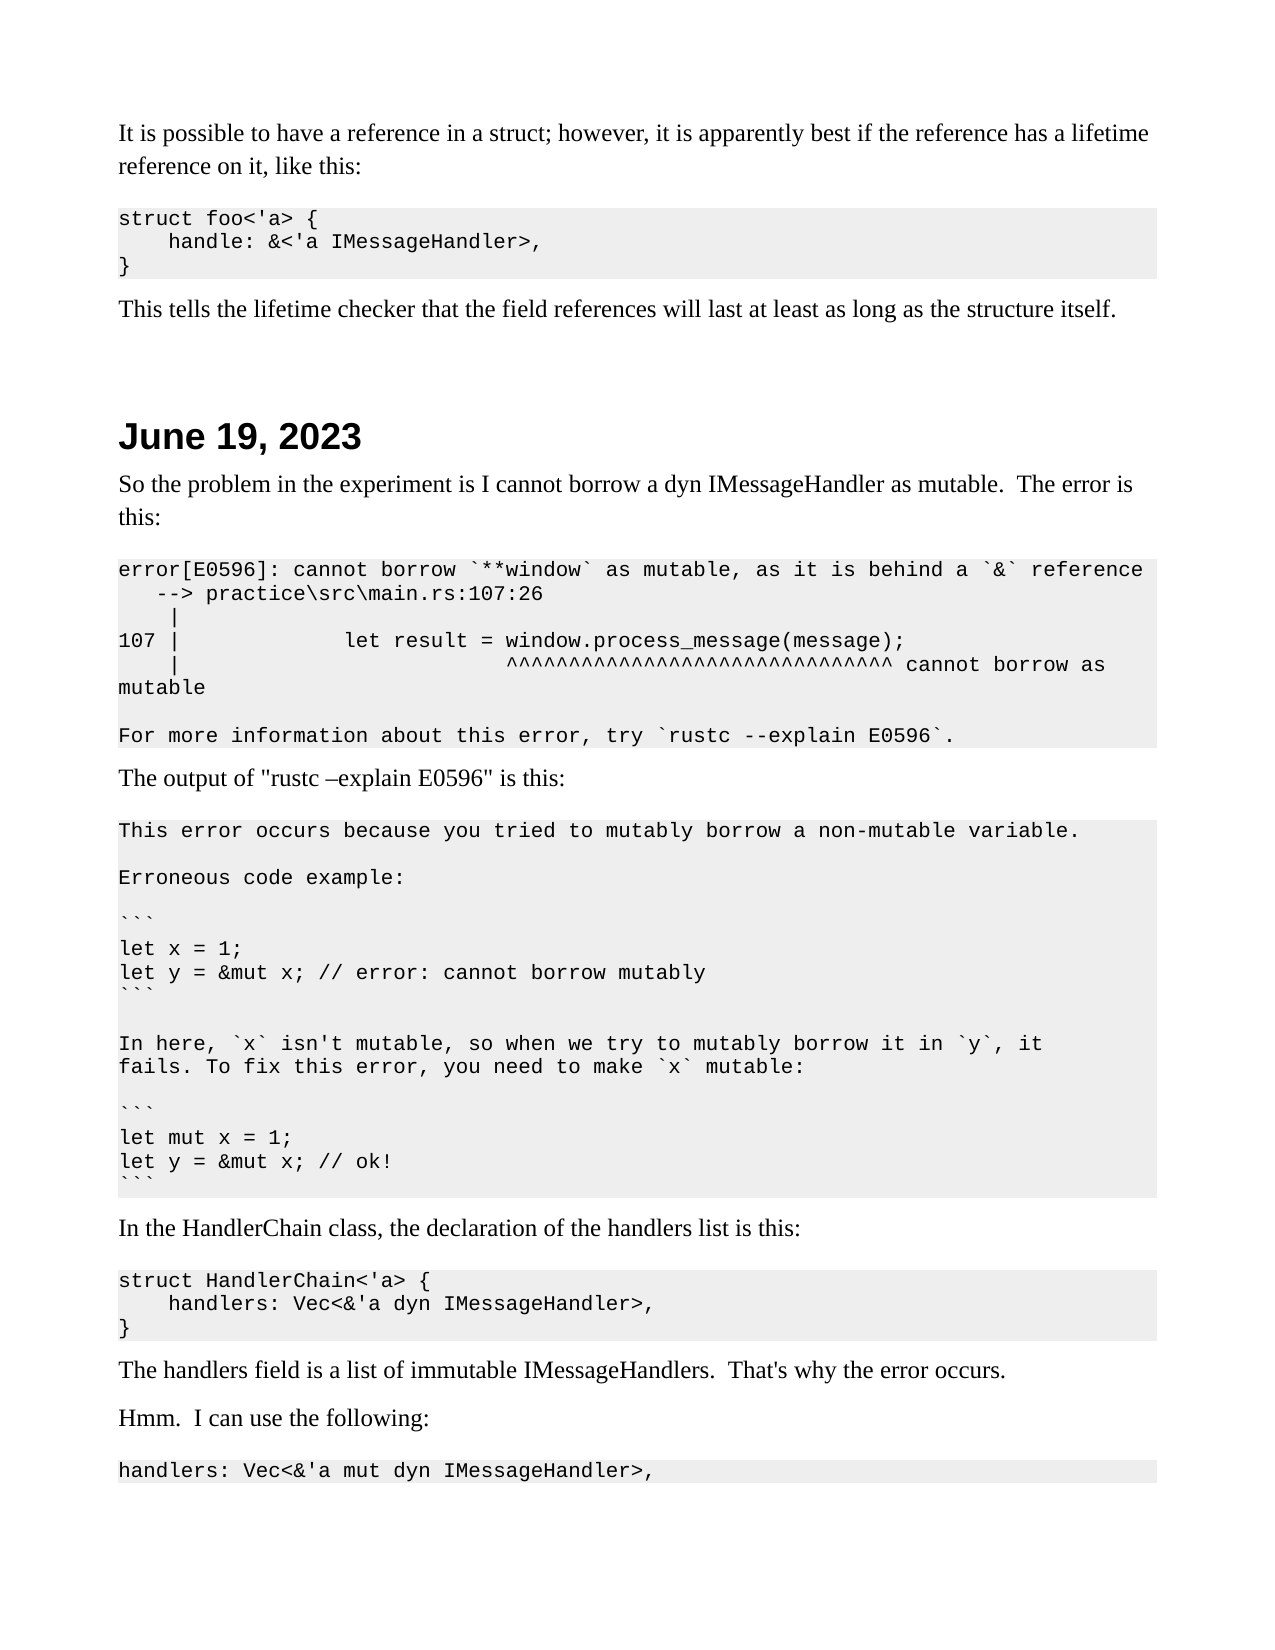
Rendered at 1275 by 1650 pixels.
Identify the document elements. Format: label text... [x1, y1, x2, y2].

text let x = 1; [118, 938, 1157, 962]
text ``` [118, 1174, 1157, 1198]
text } [118, 255, 1157, 279]
text Erroneous code example: [118, 867, 1157, 891]
text let y = &mut x; // ok! [118, 1151, 1157, 1174]
text In the HandlerChain class, the declaration of the handlers list is this: [118, 1213, 1157, 1242]
text let mut x = 1; [118, 1127, 1157, 1151]
text ``` [118, 985, 1157, 1009]
text For more information about this error, try `rustc --explain E0596`. [118, 724, 1157, 748]
text It is possible to have a reference in a struct; however, it is apparently best if the reference has a lifetime reference on it, like this: [118, 118, 1157, 180]
text ``` [118, 1103, 1157, 1127]
text let y = &mut x; // error: cannot borrow mutably [118, 962, 1157, 985]
subtitle June 19, 2023 [118, 414, 1157, 457]
text This error occurs because you tried to mutably borrow a non-mutable variable. [118, 820, 1157, 843]
text Hmm. I can use the following: [118, 1403, 1157, 1432]
text The output of "rustc –explain E0596" is this: [118, 763, 1157, 792]
text struct foo<'a> { [118, 208, 1157, 231]
text | [118, 606, 1157, 630]
text handlers: Vec<&'a dyn IMessageHandler>, [118, 1293, 1157, 1317]
text struct HandlerChain<'a> { [118, 1270, 1157, 1293]
text 107 | let result = window.process_message(message); [118, 630, 1157, 654]
text So the problem in the experiment is I cannot borrow a dyn IMessageHandler as mutable. The error is this: [118, 469, 1157, 531]
text In here, `x` isn't mutable, so when we try to mutably borrow it in `y`, it [118, 1033, 1157, 1056]
text --> practice\src\main.rs:107:26 [118, 583, 1157, 606]
text handlers: Vec<&'a mut dyn IMessageHandler>, [118, 1460, 1157, 1483]
text handle: &<'a IMessageHandler>, [118, 231, 1157, 255]
text The handlers field is a list of immutable IMessageHandlers. That's why the error occurs. [118, 1356, 1157, 1384]
text ``` [118, 914, 1157, 938]
text error[E0596]: cannot borrow `**window` as mutable, as it is behind a `&` reference [118, 559, 1157, 583]
text | ^^^^^^^^^^^^^^^^^^^^^^^^^^^^^^^ cannot borrow as mutable [118, 654, 1157, 701]
text } [118, 1317, 1157, 1341]
text This tells the lifetime checker that the field references will last at least as long as the structure itself. [118, 294, 1157, 322]
text fails. To fix this error, you need to make `x` mutable: [118, 1056, 1157, 1080]
